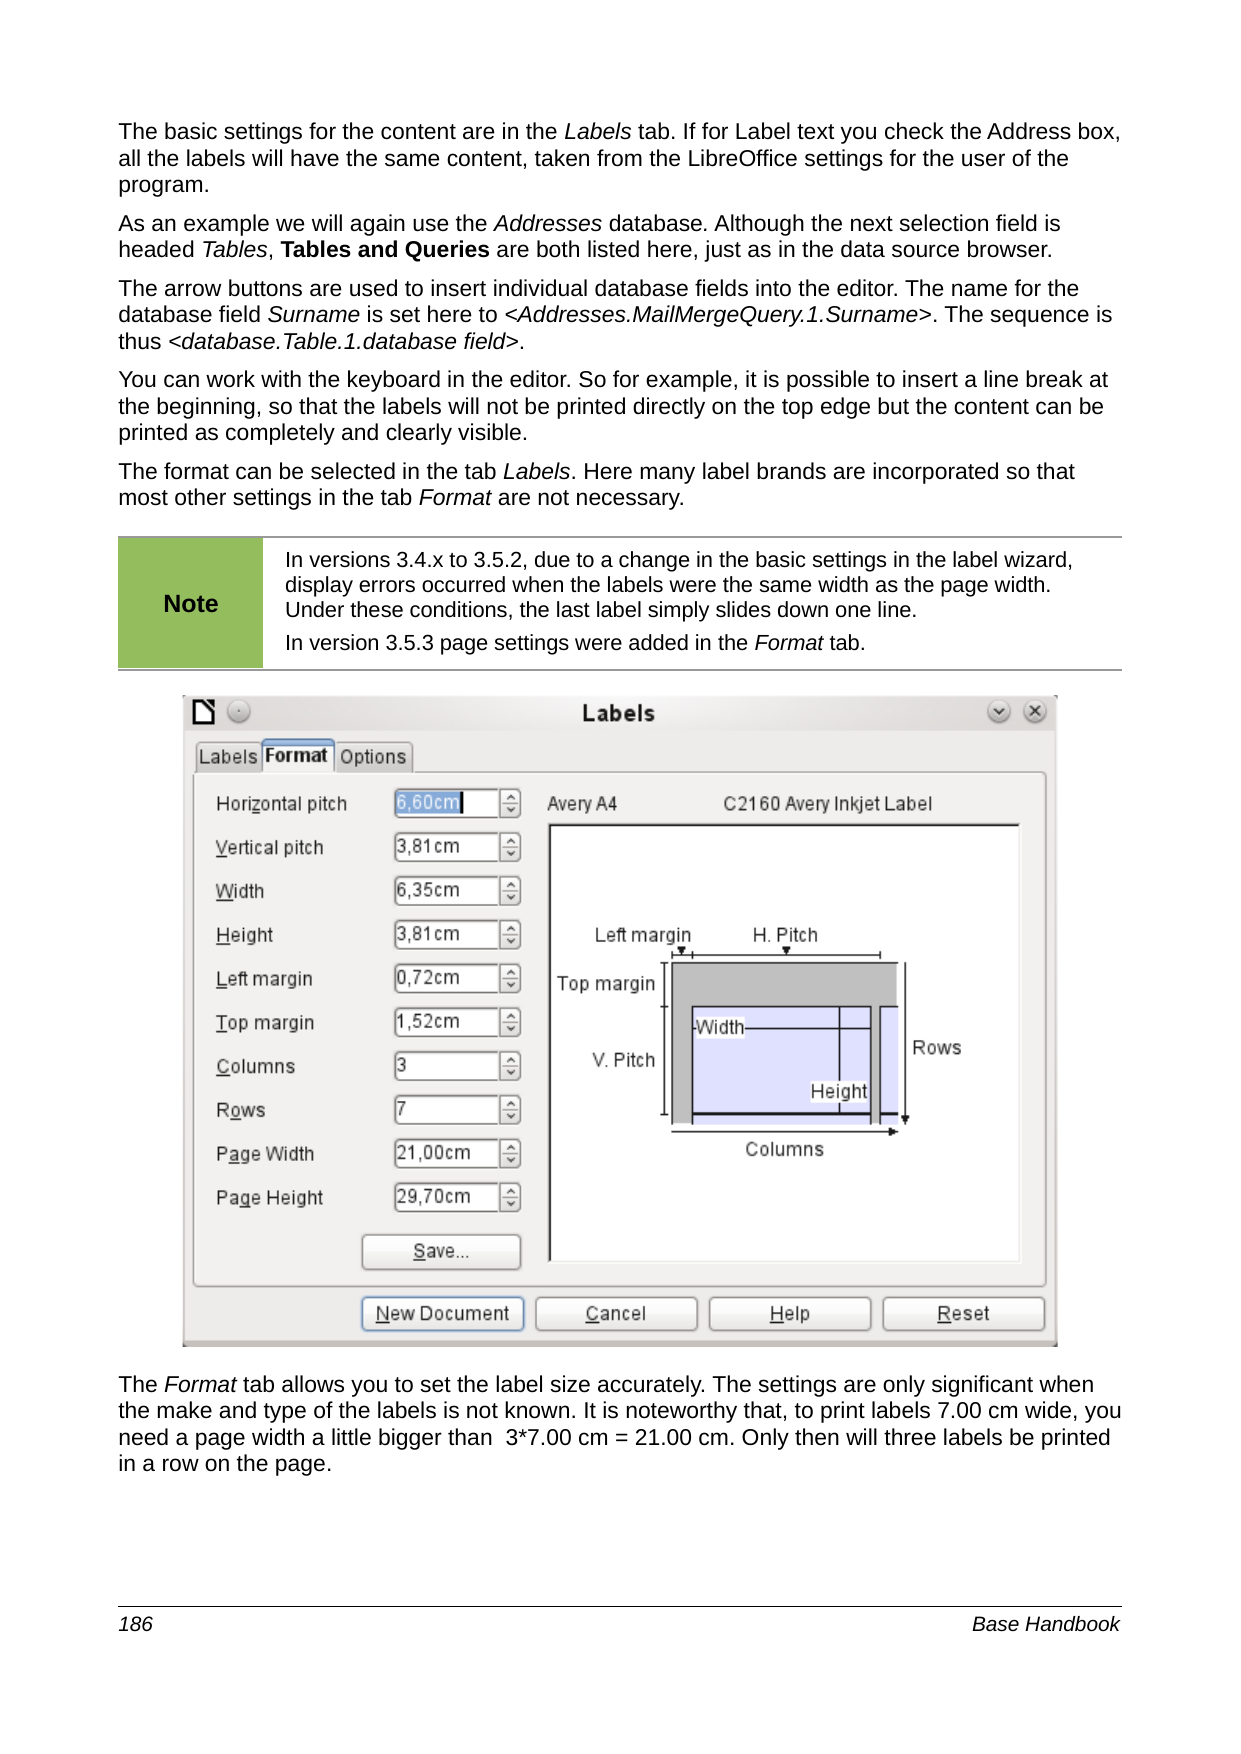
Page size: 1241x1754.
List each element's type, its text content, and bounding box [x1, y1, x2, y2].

text The basic settings for the content are in the Labels tab. If for Label text you check the Address box, all the labels will have the same content, taken from the LibreOffice settings for the user of the program. [118, 118, 1122, 197]
text As an example we will again use the Addresses database. Although the next selection field is headed Tables, Tables and Queries are both listed here, just as in the data source browser. [118, 210, 1122, 262]
text You can work with the keyboard in the editor. So for example, it is possible to insert a line break at the beginning, so that the labels will not be printed directly on the top edge but the content can be printed as completely and clearly visible. [118, 366, 1122, 446]
table_header In versions 3.4.x to 3.5.2, due to a change in the basic settings in the label wizard, display errors occurred when the labels were the same width as the page width. Under these conditions, the last label simply slides down one line. In version 3.5.3 page settings were added in the Format tab. [264, 538, 1122, 668]
text The Format tab allows you to set the label size accurately. The settings are only significant when the make and type of the labels is not known. It is noteworthy that, to print labels 7.00 cm wide, you need a page width a little bigger than 3*7.00 cm = 21.00 cm. Only then will three labels be printed in a row on the page. [118, 1371, 1122, 1476]
text The format can be selected in the tab Labels. Here many label brands are incorporated so that most other settings in the tab Format are not necessary. [118, 458, 1122, 511]
picture [182, 695, 1058, 1347]
table_header Note [118, 538, 263, 668]
text The arrow buttons are used to insert individual database fields into the editor. The name for the database field Surname is set here to <Addresses.MailMergeQuery.1.Surname>. The sequence is thus <database.Table.1.database field>. [118, 275, 1122, 354]
